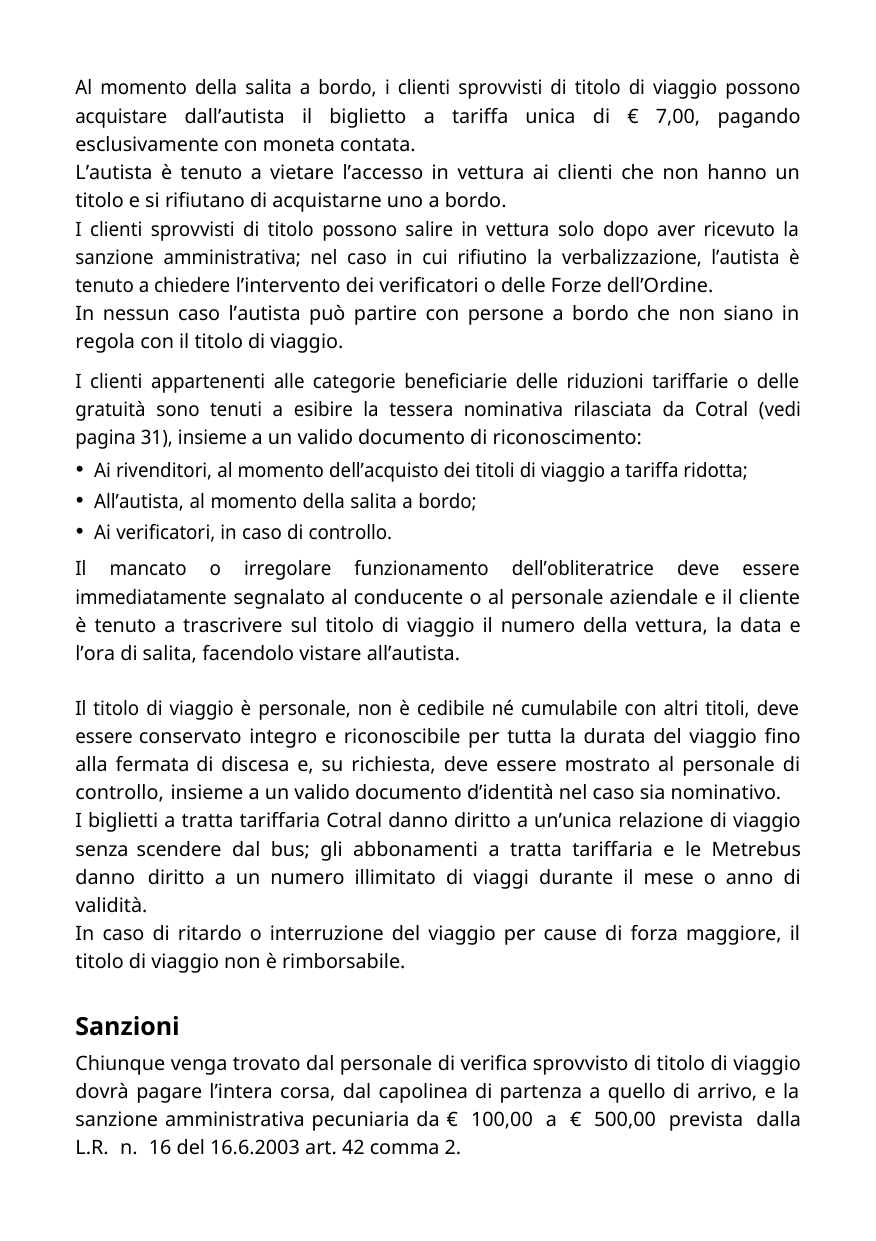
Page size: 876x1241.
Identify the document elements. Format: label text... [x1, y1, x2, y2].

text Il mancato o irregolare funzionamento dell’obliteratrice deve essere immediatamente segnalato al conducente o al personale aziendale e il cliente è tenuto a trascrivere sul titolo di viaggio il numero della vettura, la data e l’ora di salita, facendolo vistare all’autista. [75, 555, 801, 666]
text Chiunque venga trovato dal personale di verifica sprovvisto di titolo di viaggio dovrà pagare l’intera corsa, dal capolinea di partenza a quello di arrivo, e la sanzione amministrativa pecuniaria da € 100,00 a € 500,00 prevista dalla L.R. n. 16 del 16.6.2003 art. 42 comma 2. [75, 1049, 801, 1160]
list Ai verificatori, in caso di controllo. [75, 516, 864, 546]
text Il titolo di viaggio è personale, non è cedibile né cumulabile con altri titoli, deve essere conservato integro e riconoscibile per tutta la durata del viaggio fino alla fermata di discesa e, su richiesta, deve essere mostrato al personale di controllo, insieme a un valido documento d’identità nel caso sia nominativo. [75, 694, 801, 805]
subtitle Sanzioni [75, 1009, 864, 1043]
text In nessun caso l’autista può partire con persone a bordo che non siano in regola con il titolo di viaggio. [75, 299, 801, 355]
text I clienti appartenenti alle categorie beneficiarie delle riduzioni tariffarie o delle gratuità sono tenuti a esibire la tessera nominativa rilasciata da Cotral (vedi pagina 31), insieme a un valido documento di riconoscimento: [75, 367, 801, 450]
text L’autista è tenuto a vietare l’accesso in vettura ai clienti che non hanno un titolo e si rifiutano di acquistarne uno a bordo. [75, 158, 801, 213]
text Al momento della salita a bordo, i clienti sprovvisti di titolo di viaggio possono acquistare dall’autista il biglietto a tariffa unica di € 7,00, pagando esclusivamente con moneta contata. [75, 74, 801, 157]
list All’autista, al momento della salita a bordo; [75, 485, 864, 514]
text In caso di ritardo o interruzione del viaggio per cause di forza maggiore, il titolo di viaggio non è rimborsabile. [75, 919, 801, 975]
text I clienti sprovvisti di titolo possono salire in vettura solo dopo aver ricevuto la sanzione amministrativa; nel caso in cui rifiutino la verbalizzazione, l’autista è tenuto a chiedere l’intervento dei verificatori o delle Forze dell’Ordine. [75, 215, 801, 298]
text I biglietti a tratta tariffaria Cotral danno diritto a un’unica relazione di viaggio senza scendere dal bus; gli abbonamenti a tratta tariffaria e le Metrebus danno diritto a un numero illimitato di viaggi durante il mese o anno di validità. [75, 807, 801, 918]
list Ai rivenditori, al momento dell’acquisto dei titoli di viaggio a tariffa ridotta; [75, 454, 864, 483]
